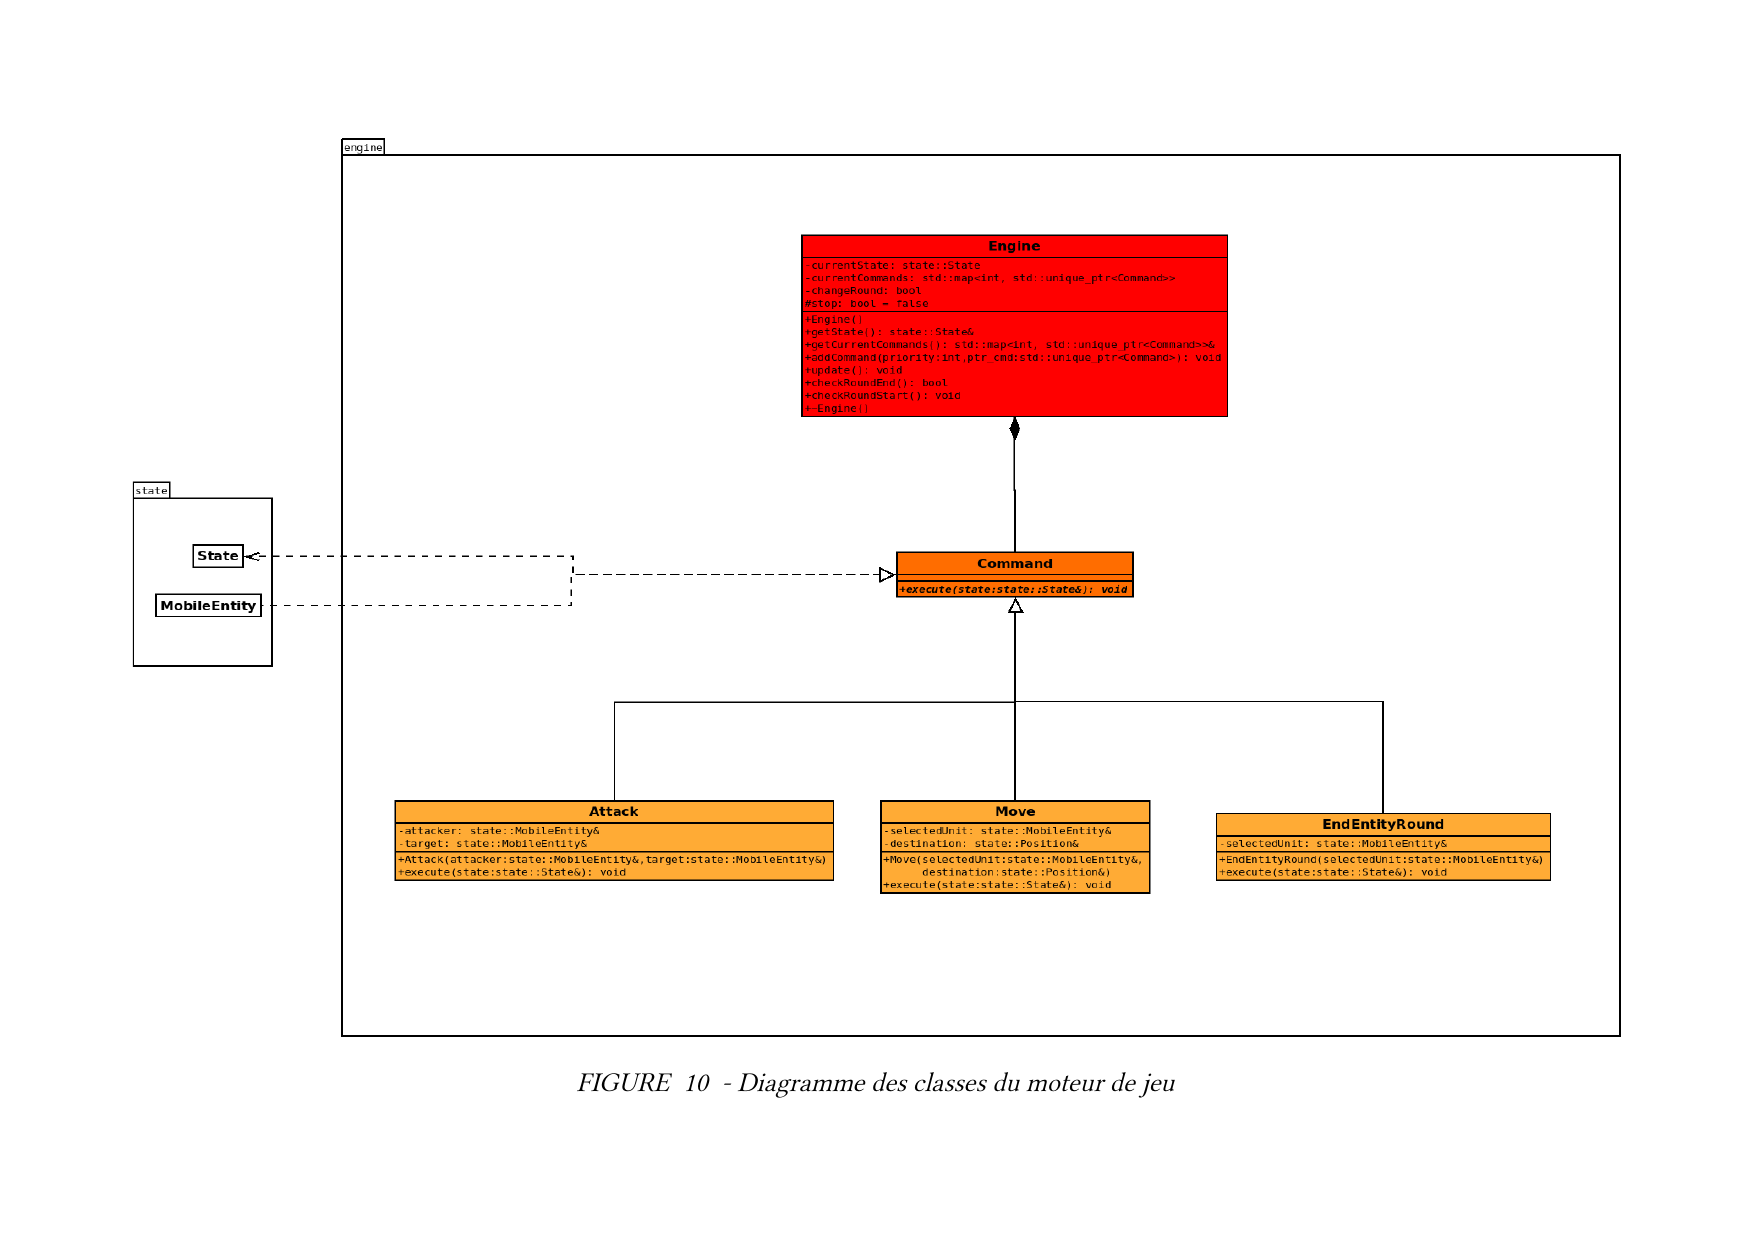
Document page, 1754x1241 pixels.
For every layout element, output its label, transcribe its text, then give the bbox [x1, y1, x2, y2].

text FIGURE 10 - Diagramme des classes du moteur de jeu [118, 118, 1636, 1098]
picture [132, 138, 1622, 1038]
